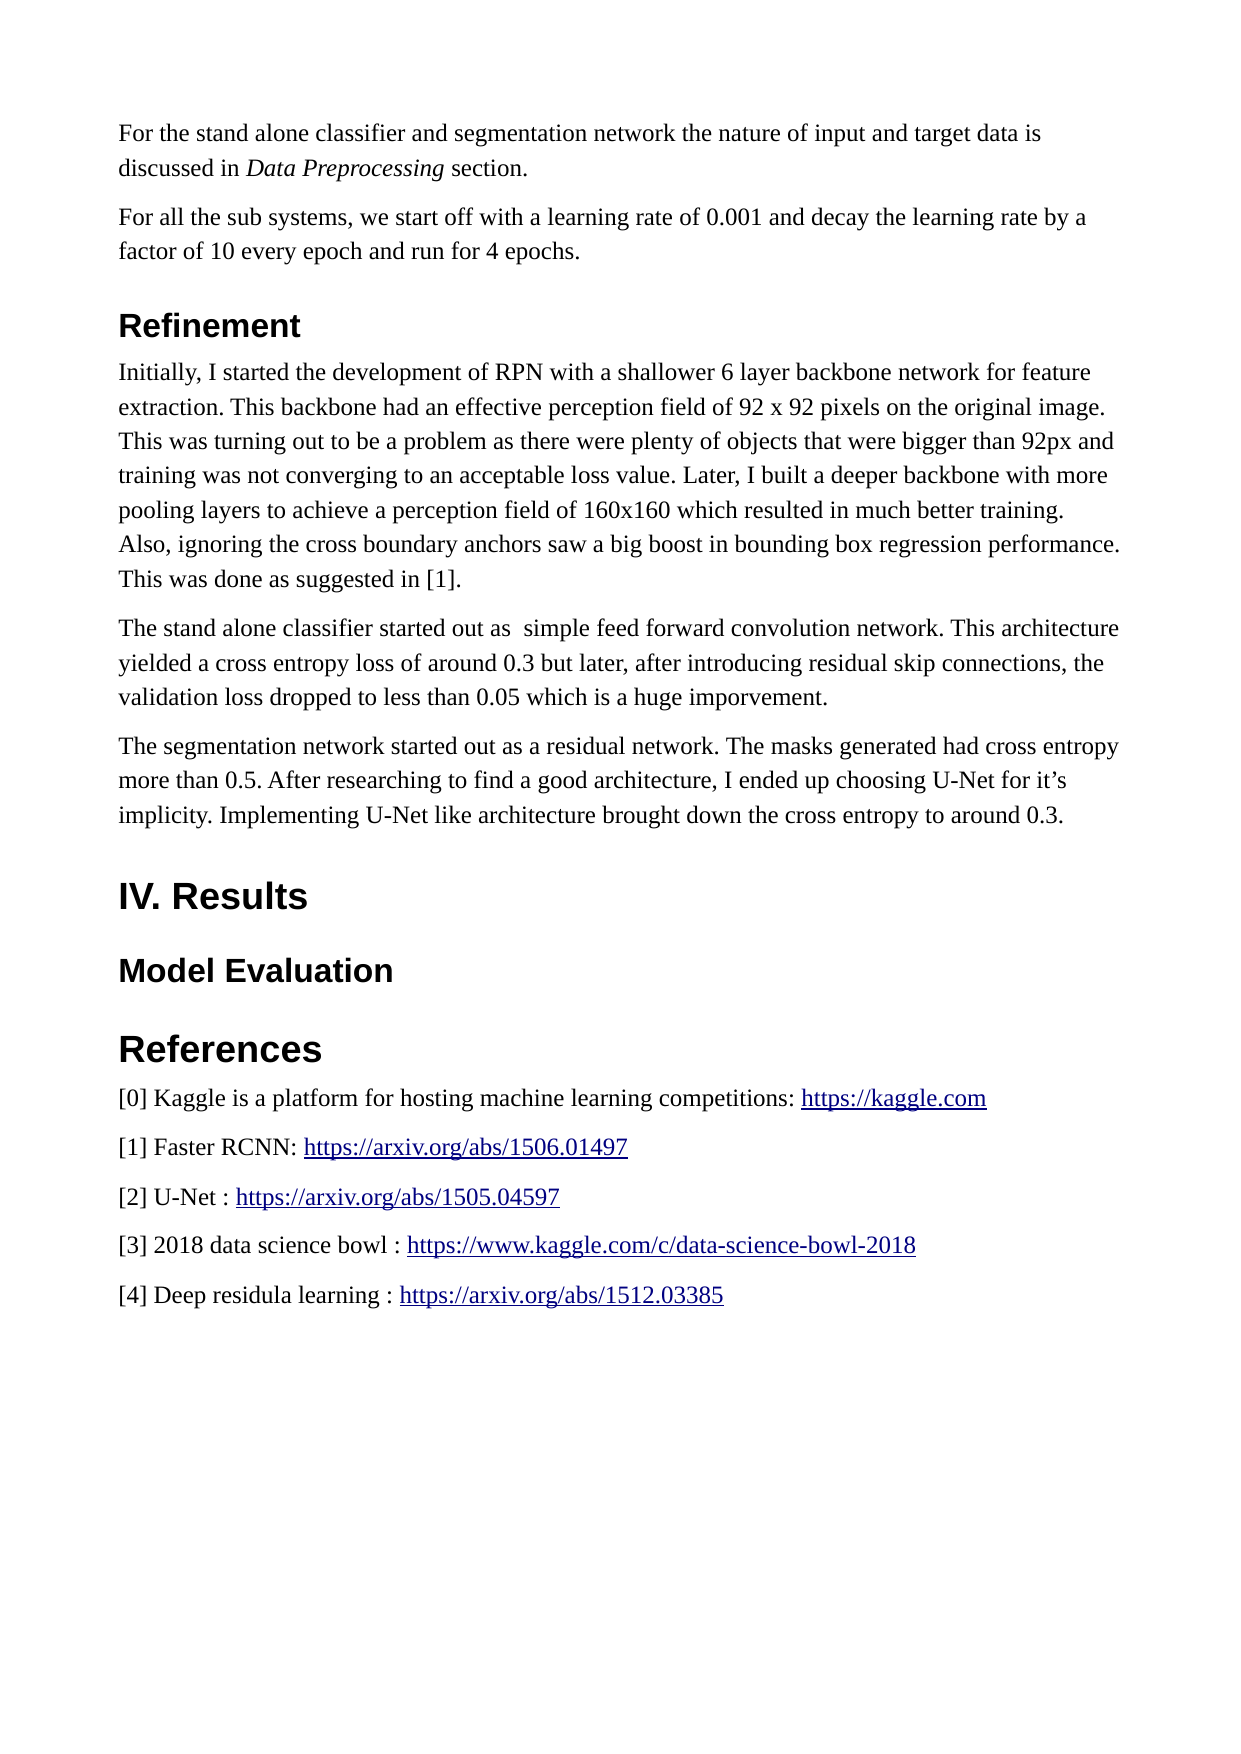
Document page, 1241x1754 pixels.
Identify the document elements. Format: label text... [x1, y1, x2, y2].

subtitle References [118, 1027, 1122, 1071]
text [1] Faster RCNN: https://arxiv.org/abs/1506.01497 [118, 1132, 1122, 1161]
subtitle IV. Results [118, 874, 1122, 918]
text The segmentation network started out as a residual network. The masks generated had cross entropy more than 0.5. After researching to find a good architecture, I ended up choosing U-Net for it’s implicity. Implementing U-Net like architecture brought down the cross entropy to around 0.3. [118, 731, 1122, 829]
text [4] Deep residula learning : https://arxiv.org/abs/1512.03385 [118, 1280, 1122, 1308]
text Initially, I started the development of RPN with a shallower 6 layer backbone network for feature extraction. This backbone had an effective perception field of 92 x 92 pixels on the original image. This was turning out to be a problem as there were plenty of objects that were bigger than 92px and training was not converging to an acceptable loss value. Later, I built a deeper backbone with more pooling layers to achieve a perception field of 160x160 which resulted in much better training. Also, ignoring the cross boundary anchors saw a big boost in bounding box regression performance. This was done as suggested in [1]. [118, 357, 1122, 593]
text The stand alone classifier started out as simple feed forward convolution network. This architecture yielded a cross entropy loss of around 0.3 but later, after introducing residual skip connections, the validation loss dropped to less than 0.05 which is a huge imporvement. [118, 613, 1122, 711]
text For all the sub systems, we start off with a learning rate of 0.001 and decay the learning rate by a factor of 10 every epoch and run for 4 epochs. [118, 202, 1122, 265]
text For the stand alone classifier and segmentation network the nature of input and target data is discussed in Data Preprocessing section. [118, 118, 1122, 181]
subtitle Model Evaluation [118, 951, 1122, 990]
text [3] 2018 data science bowl : https://www.kaggle.com/c/data-science-bowl-2018 [118, 1231, 1122, 1259]
text [2] U-Net : https://arxiv.org/abs/1505.04597 [118, 1182, 1122, 1210]
subtitle Refinement [118, 306, 1122, 345]
text [0] Kaggle is a platform for hosting machine learning competitions: https://kaggle.com [118, 1083, 1122, 1112]
